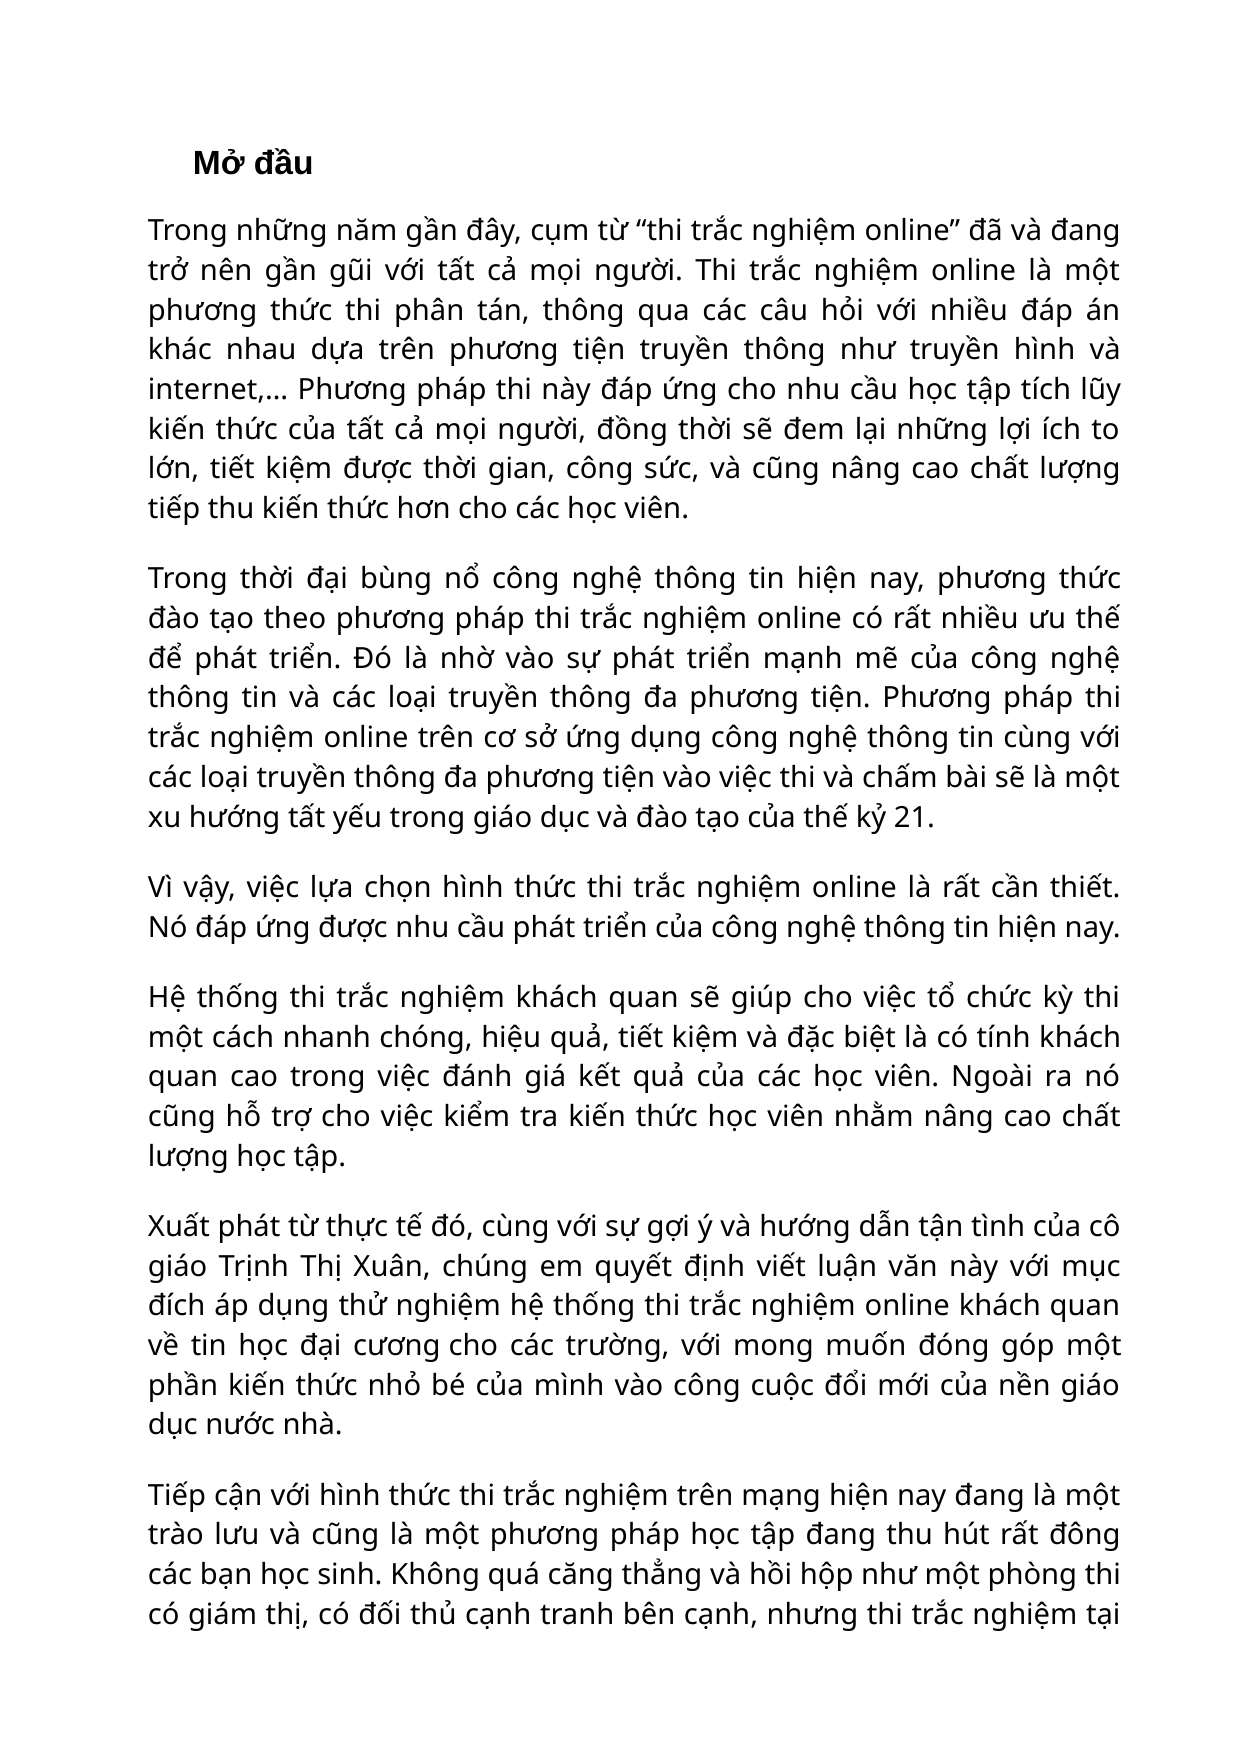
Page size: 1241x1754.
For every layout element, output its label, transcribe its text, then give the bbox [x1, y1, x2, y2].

subtitle Mở đầu [148, 143, 1122, 182]
text Hệ thống thi trắc nghiệm khách quan sẽ giúp cho việc tổ chức kỳ thi một cách nhanh chóng, hiệu quả, tiết kiệm và đặc biệt là có tính khách quan cao trong việc đánh giá kết quả của các học viên. Ngoài ra nó cũng hỗ trợ cho việc kiểm tra kiến thức học viên nhằm nâng cao chất lượng học tập. [148, 976, 1122, 1174]
text Xuất phát từ thực tế đó, cùng với sự gợi ý và hướng dẫn tận tình của cô giáo Trịnh Thị Xuân, chúng em quyết định viết luận văn này với mục đích áp dụng thử nghiệm hệ thống thi trắc nghiệm online khách quan về tin học đại cương cho các trường, với mong muốn đóng góp một phần kiến thức nhỏ bé của mình vào công cuộc đổi mới của nền giáo dục nước nhà. [148, 1205, 1122, 1443]
text Vì vậy, việc lựa chọn hình thức thi trắc nghiệm online là rất cần thiết. Nó đáp ứng được nhu cầu phát triển của công nghệ thông tin hiện nay. [148, 866, 1122, 946]
text Trong những năm gần đây, cụm từ “thi trắc nghiệm online” đã và đang trở nên gần gũi với tất cả mọi người. Thi trắc nghiệm online là một phương thức thi phân tán, thông qua các câu hỏi với nhiều đáp án khác nhau dựa trên phương tiện truyền thông như truyền hình và internet,… Phương pháp thi này đáp ứng cho nhu cầu học tập tích lũy kiến thức của tất cả mọi người, đồng thời sẽ đem lại những lợi ích to lớn, tiết kiệm được thời gian, công sức, và cũng nâng cao chất lượng tiếp thu kiến thức hơn cho các học viên. [148, 209, 1122, 527]
text Trong thời đại bùng nổ công nghệ thông tin hiện nay, phương thức đào tạo theo phương pháp thi trắc nghiệm online có rất nhiều ưu thế để phát triển. Đó là nhờ vào sự phát triển mạnh mẽ của công nghệ thông tin và các loại truyền thông đa phương tiện. Phương pháp thi trắc nghiệm online trên cơ sở ứng dụng công nghệ thông tin cùng với các loại truyền thông đa phương tiện vào việc thi và chấm bài sẽ là một xu hướng tất yếu trong giáo dục và đào tạo của thế kỷ 21. [148, 558, 1122, 836]
text Tiếp cận với hình thức thi trắc nghiệm trên mạng hiện nay đang là một trào lưu và cũng là một phương pháp học tập đang thu hút rất đông các bạn học sinh. Không quá căng thẳng và hồi hộp như một phòng thi có giám thị, có đối thủ cạnh tranh bên cạnh, nhưng thi trắc nghiệm tại [148, 1474, 1122, 1633]
